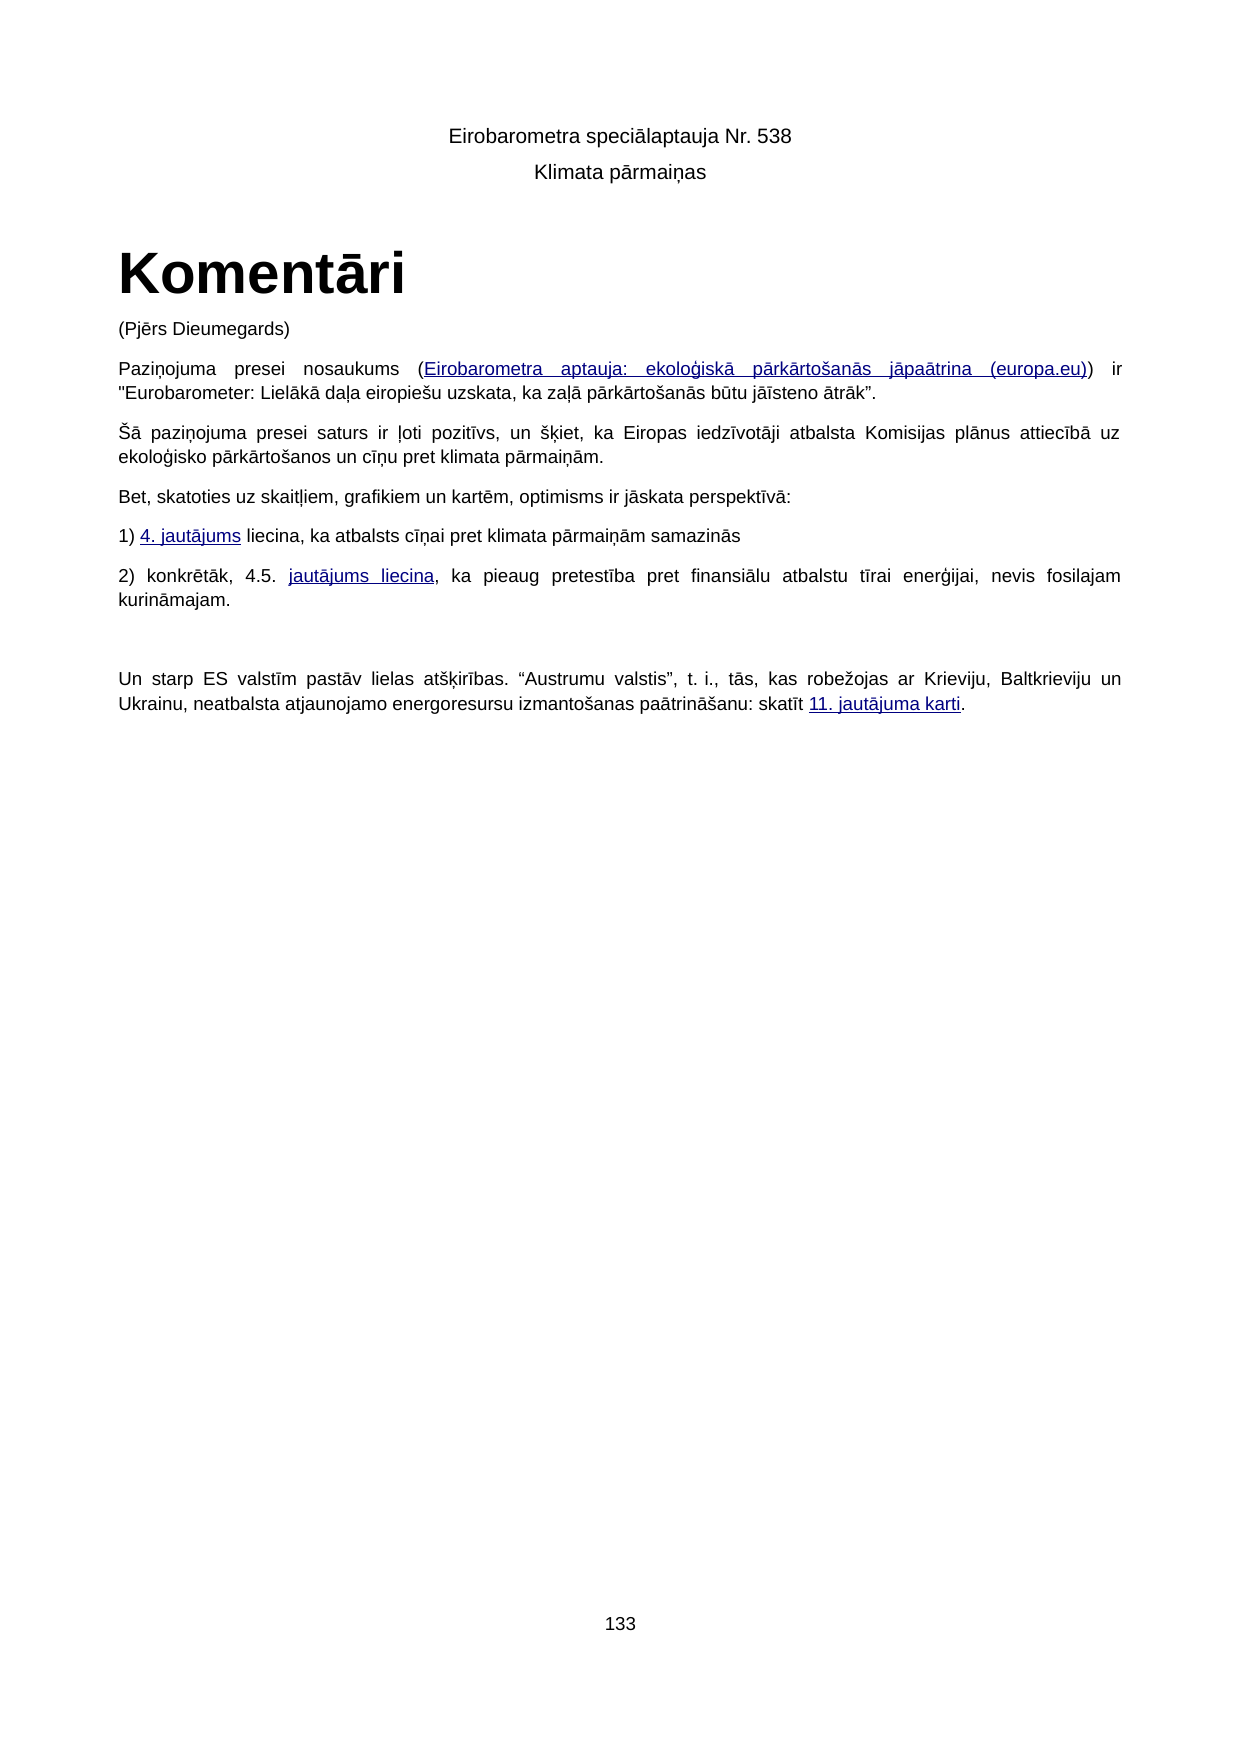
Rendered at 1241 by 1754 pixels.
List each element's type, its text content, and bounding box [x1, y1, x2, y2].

text Paziņojuma presei nosaukums (Eirobarometra aptauja: ekoloģiskā pārkārtošanās jāpaātrina (europa.eu)) ir "Eurobarometer: Lielākā daļa eiropiešu uzskata, ka zaļā pārkārtošanās būtu jāīsteno ātrāk”. [118, 357, 1122, 404]
subtitle Komentāri [118, 238, 1122, 305]
text Un starp ES valstīm pastāv lielas atšķirības. “Austrumu valstis”, t. i., tās, kas robežojas ar Krieviju, Baltkrieviju un Ukrainu, neatbalsta atjaunojamo energoresursu izmantošanas paātrināšanu: skatīt 11. jautājuma karti. [118, 668, 1122, 714]
text 2) konkrētāk, 4.5. jautājums liecina, ka pieaug pretestība pret finansiālu atbalstu tīrai enerģijai, nevis fosilajam kurināmajam. [118, 564, 1122, 611]
text Šā paziņojuma presei saturs ir ļoti pozitīvs, un šķiet, ka Eiropas iedzīvotāji atbalsta Komisijas plānus attiecībā uz ekoloģisko pārkārtošanos un cīņu pret klimata pārmaiņām. [118, 421, 1122, 468]
text 1) 4. jautājums liecina, ka atbalsts cīņai pret klimata pārmaiņām samazinās [118, 525, 1122, 547]
text (Pjērs Dieumegards) [118, 318, 1122, 339]
text Bet, skatoties uz skaitļiem, grafikiem un kartēm, optimisms ir jāskata perspektīvā: [118, 486, 1122, 507]
